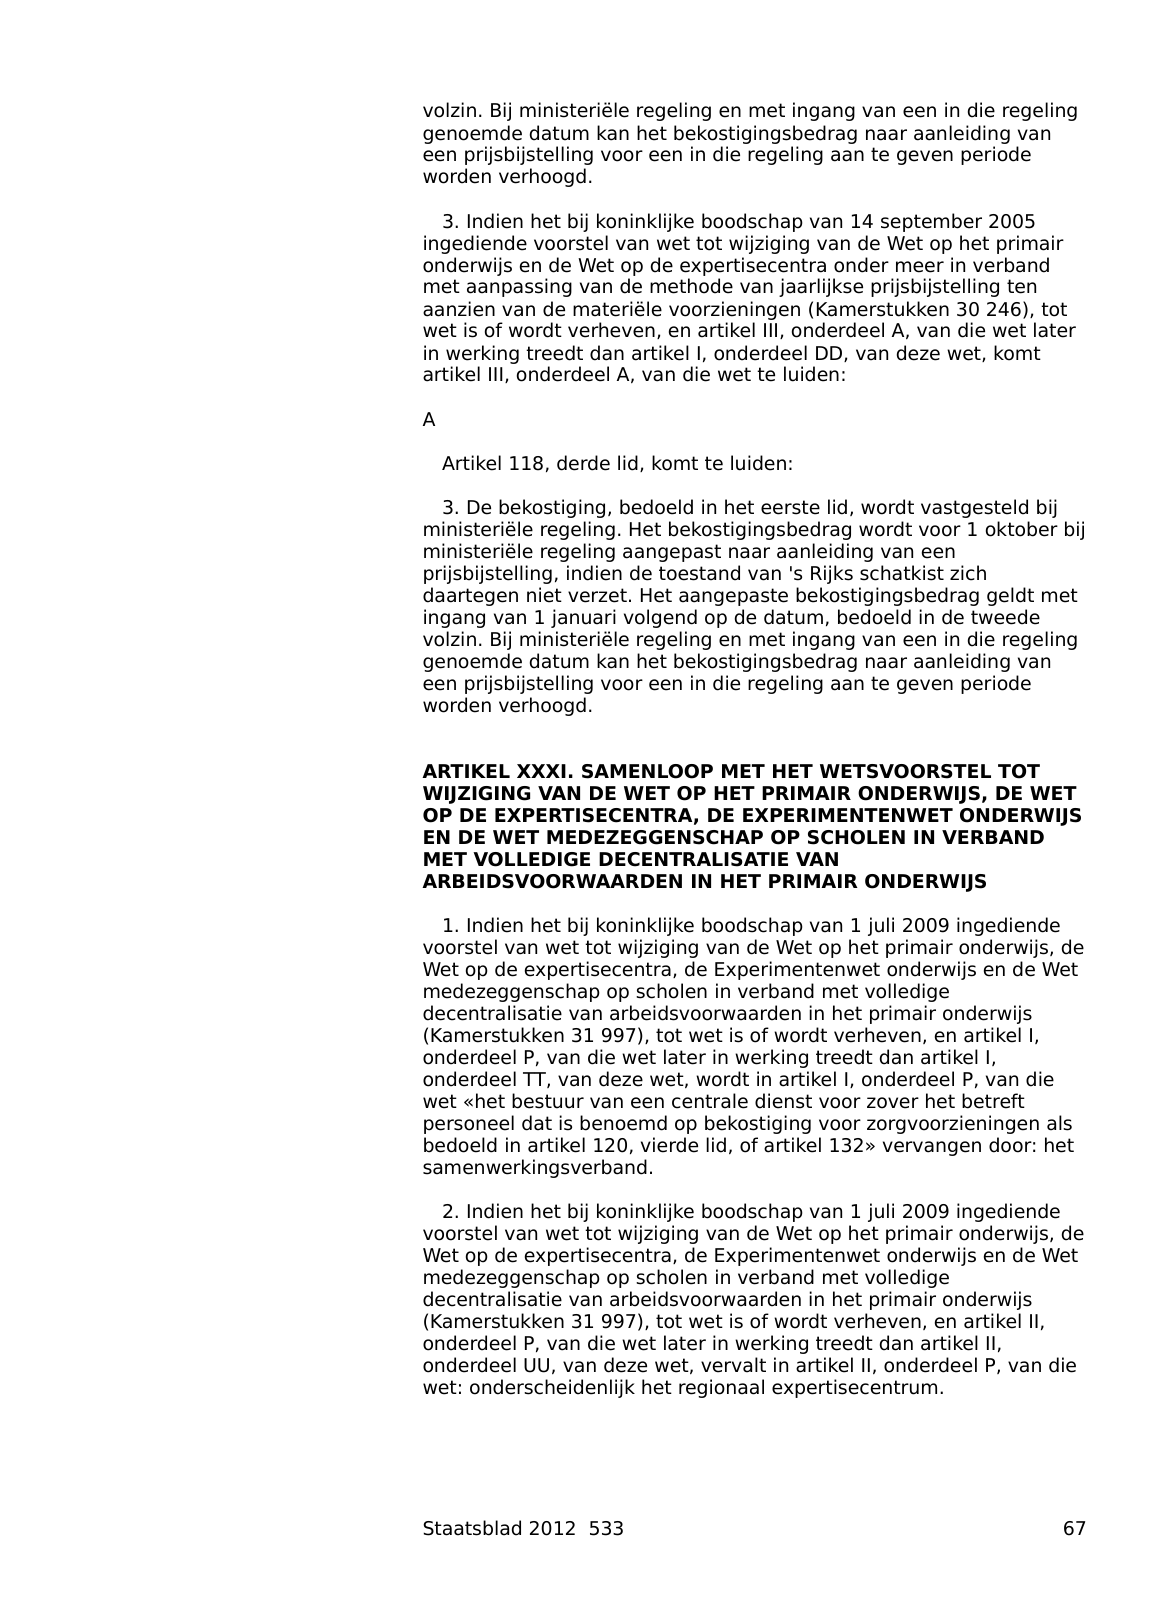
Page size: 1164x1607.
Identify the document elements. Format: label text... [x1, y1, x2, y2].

text volzin. Bij ministeriële regeling en met ingang van een in die regeling genoemde datum kan het bekostigingsbedrag naar aanleiding van een prijsbijstelling voor een in die regeling aan te geven periode worden verhoogd. [422, 100, 1087, 188]
text 1. Indien het bij koninklijke boodschap van 1 juli 2009 ingediende voorstel van wet tot wijziging van de Wet op het primair onderwijs, de Wet op de expertisecentra, de Experimentenwet onderwijs en de Wet medezeggenschap op scholen in verband met volledige decentralisatie van arbeidsvoorwaarden in het primair onderwijs (Kamerstukken 31 997), tot wet is of wordt verheven, en artikel I, onderdeel P, van die wet later in werking treedt dan artikel I, onderdeel TT, van deze wet, wordt in artikel I, onderdeel P, van die wet «het bestuur van een centrale dienst voor zover het betreft personeel dat is benoemd op bekostiging voor zorgvoorzieningen als bedoeld in artikel 120, vierde lid, of artikel 132» vervangen door: het samenwerkingsverband. [422, 915, 1087, 1179]
text 3. De bekostiging, bedoeld in het eerste lid, wordt vastgesteld bij ministeriële regeling. Het bekostigingsbedrag wordt voor 1 oktober bij ministeriële regeling aangepast naar aanleiding van een prijsbijstelling, indien de toestand van 's Rijks schatkist zich daartegen niet verzet. Het aangepaste bekostigingsbedrag geldt met ingang van 1 januari volgend op de datum, bedoeld in de tweede volzin. Bij ministeriële regeling en met ingang van een in die regeling genoemde datum kan het bekostigingsbedrag naar aanleiding van een prijsbijstelling voor een in die regeling aan te geven periode worden verhoogd. [422, 497, 1087, 717]
text 3. Indien het bij koninklijke boodschap van 14 september 2005 ingediende voorstel van wet tot wijziging van de Wet op het primair onderwijs en de Wet op de expertisecentra onder meer in verband met aanpassing van de methode van jaarlijkse prijsbijstelling ten aanzien van de materiële voorzieningen (Kamerstukken 30 246), tot wet is of wordt verheven, en artikel III, onderdeel A, van die wet later in werking treedt dan artikel I, onderdeel DD, van deze wet, komt artikel III, onderdeel A, van die wet te luiden: [422, 211, 1087, 386]
subtitle ARTIKEL XXXI. SAMENLOOP MET HET WETSVOORSTEL TOT WIJZIGING VAN DE WET OP HET PRIMAIR ONDERWIJS, DE WET OP DE EXPERTISECENTRA, DE EXPERIMENTENWET ONDERWIJS EN DE WET MEDEZEGGENSCHAP OP SCHOLEN IN VERBAND MET VOLLEDIGE DECENTRALISATIE VAN ARBEIDSVOORWAARDEN IN HET PRIMAIR ONDERWIJS [422, 761, 1087, 893]
text Artikel 118, derde lid, komt te luiden: [422, 453, 1087, 475]
text 2. Indien het bij koninklijke boodschap van 1 juli 2009 ingediende voorstel van wet tot wijziging van de Wet op het primair onderwijs, de Wet op de expertisecentra, de Experimentenwet onderwijs en de Wet medezeggenschap op scholen in verband met volledige decentralisatie van arbeidsvoorwaarden in het primair onderwijs (Kamerstukken 31 997), tot wet is of wordt verheven, en artikel II, onderdeel P, van die wet later in werking treedt dan artikel II, onderdeel UU, van deze wet, vervalt in artikel II, onderdeel P, van die wet: onderscheidenlijk het regionaal expertisecentrum. [422, 1201, 1087, 1399]
text A [422, 408, 1087, 431]
